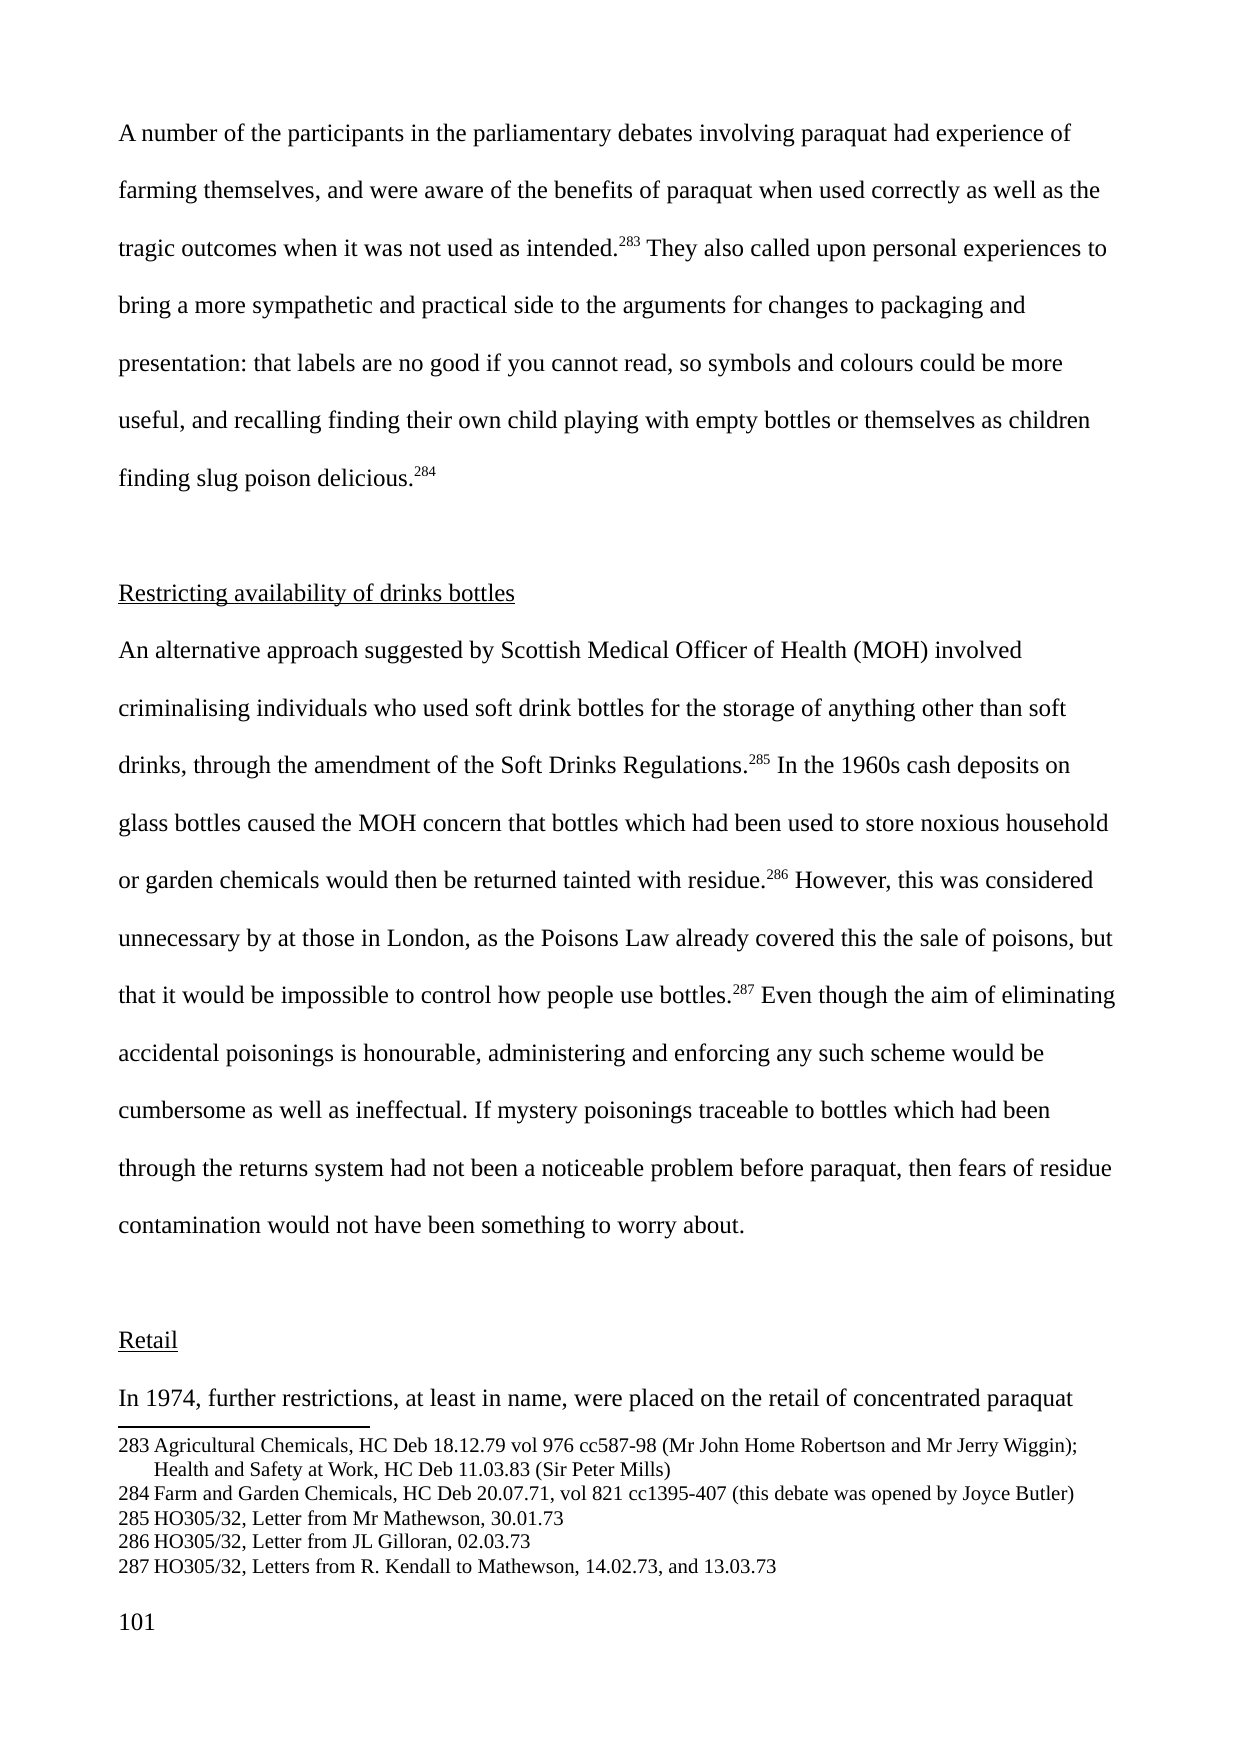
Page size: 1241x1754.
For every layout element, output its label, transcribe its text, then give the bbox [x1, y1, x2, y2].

text Agricultural Chemicals, HC Deb 18.12.79 vol 976 cc587-98 (Mr John Home Robertson and Mr Jerry Wiggin); Health and Safety at Work, HC Deb 11.03.83 (Sir Peter Mills) [118, 1433, 1122, 1481]
text In 1974, further restrictions, at least in name, were placed on the retail of concentrated paraquat [118, 1383, 1122, 1412]
text A number of the participants in the parliamentary debates involving paraquat had experience of farming themselves, and were aware of the benefits of paraquat when used correctly as well as the tragic outcomes when it was not used as intended. They also called upon personal experiences to bring a more sympathetic and practical side to the arguments for changes to packaging and presentation: that labels are no good if you cannot read, so symbols and colours could be more useful, and recalling finding their own child playing with empty bottles or themselves as children finding slug poison delicious. [118, 118, 1122, 492]
text HO305/32, Letters from R. Kendall to Mathewson, 14.02.73, and 13.03.73 [118, 1553, 1122, 1578]
text Farm and Garden Chemicals, HC Deb 20.07.71, vol 821 cc1395-407 (this debate was opened by Joyce Butler) [118, 1481, 1122, 1505]
text HO305/32, Letter from Mr Mathewson, 30.01.73 [118, 1505, 1122, 1529]
text Retail [118, 1326, 1122, 1354]
text An alternative approach suggested by Scottish Medical Officer of Health (MOH) involved criminalising individuals who used soft drink bottles for the storage of anything other than soft drinks, through the amendment of the Soft Drinks Regulations. In the 1960s cash deposits on glass bottles caused the MOH concern that bottles which had been used to store noxious household or garden chemicals would then be returned tainted with residue. However, this was considered unnecessary by at those in London, as the Poisons Law already covered this the sale of poisons, but that it would be impossible to control how people use bottles. Even though the aim of eliminating accidental poisonings is honourable, administering and enforcing any such scheme would be cumbersome as well as ineffectual. If mystery poisonings traceable to bottles which had been through the returns system had not been a noticeable problem before paraquat, then fears of residue contamination would not have been something to worry about. [118, 636, 1122, 1239]
text Restricting availability of drinks bottles [118, 578, 1122, 607]
text HO305/32, Letter from JL Gilloran, 02.03.73 [118, 1529, 1122, 1553]
